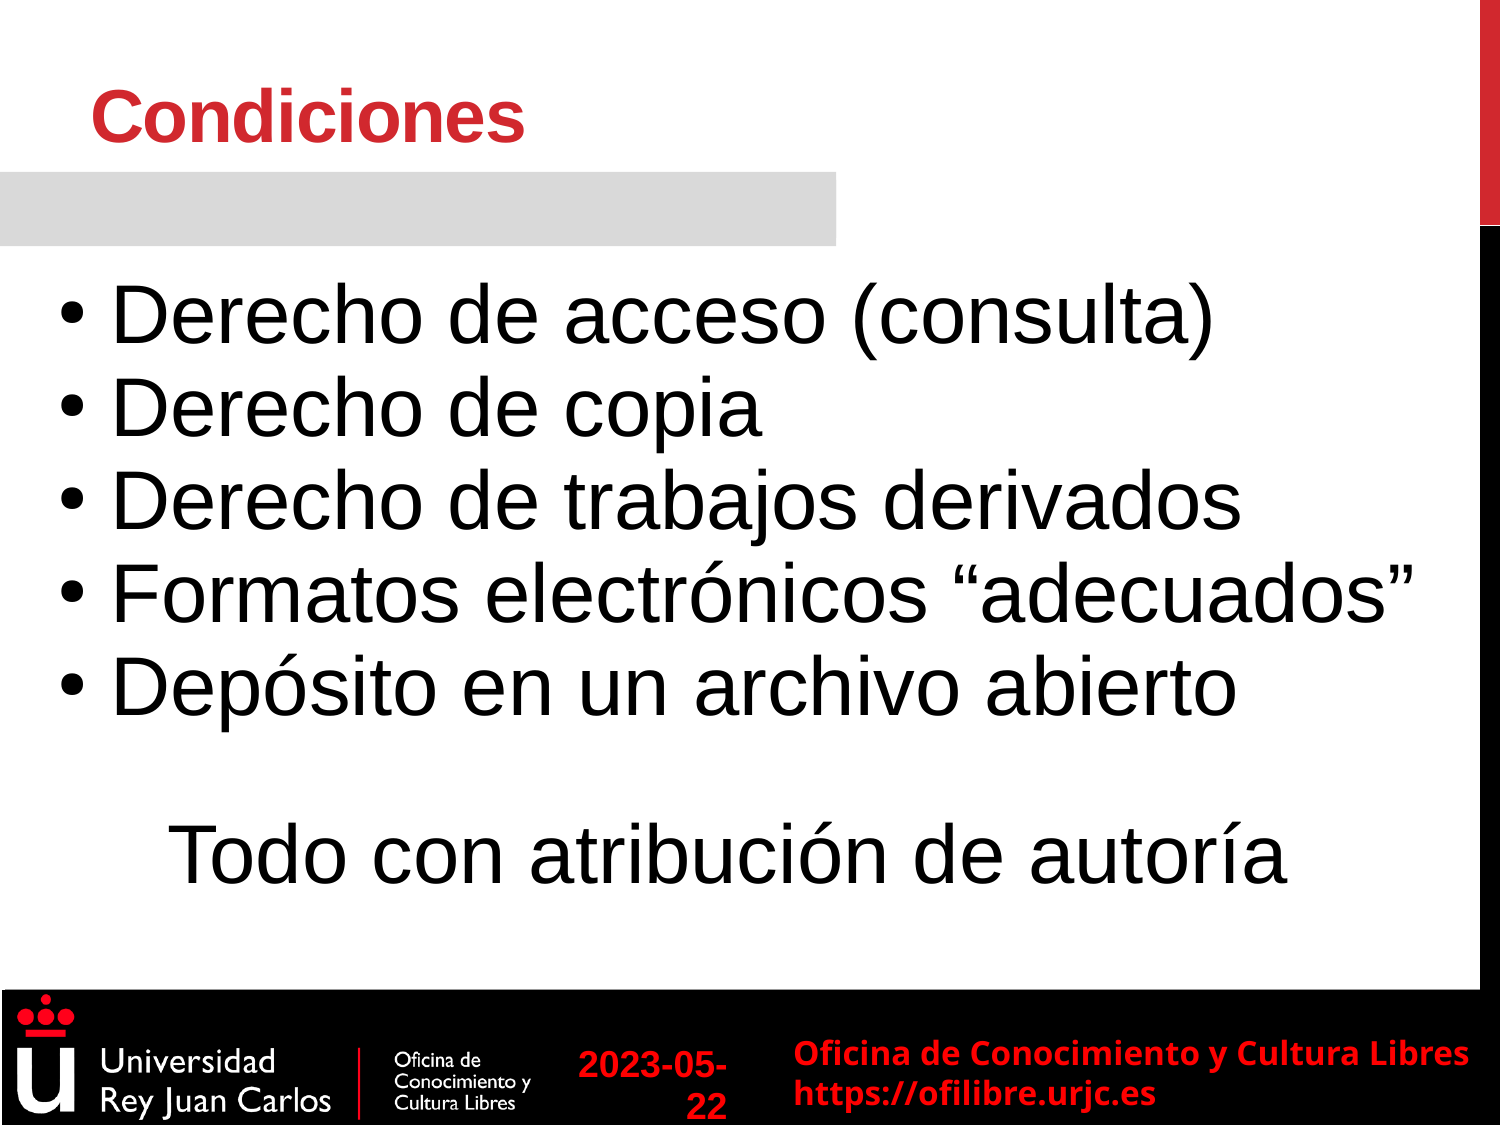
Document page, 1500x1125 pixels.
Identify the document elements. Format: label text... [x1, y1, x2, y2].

text_box Derecho de acceso (consulta) Derecho de copia Derecho de trabajos derivados Formatos electrónicos “adecuados” Depósito en un archivo abierto Todo con atribución de autoría [24, 261, 1432, 931]
text_box Condiciones [0, 24, 1326, 172]
picture [17, 994, 531, 1120]
text_box [0, 171, 837, 238]
title [75, 15, 1425, 172]
